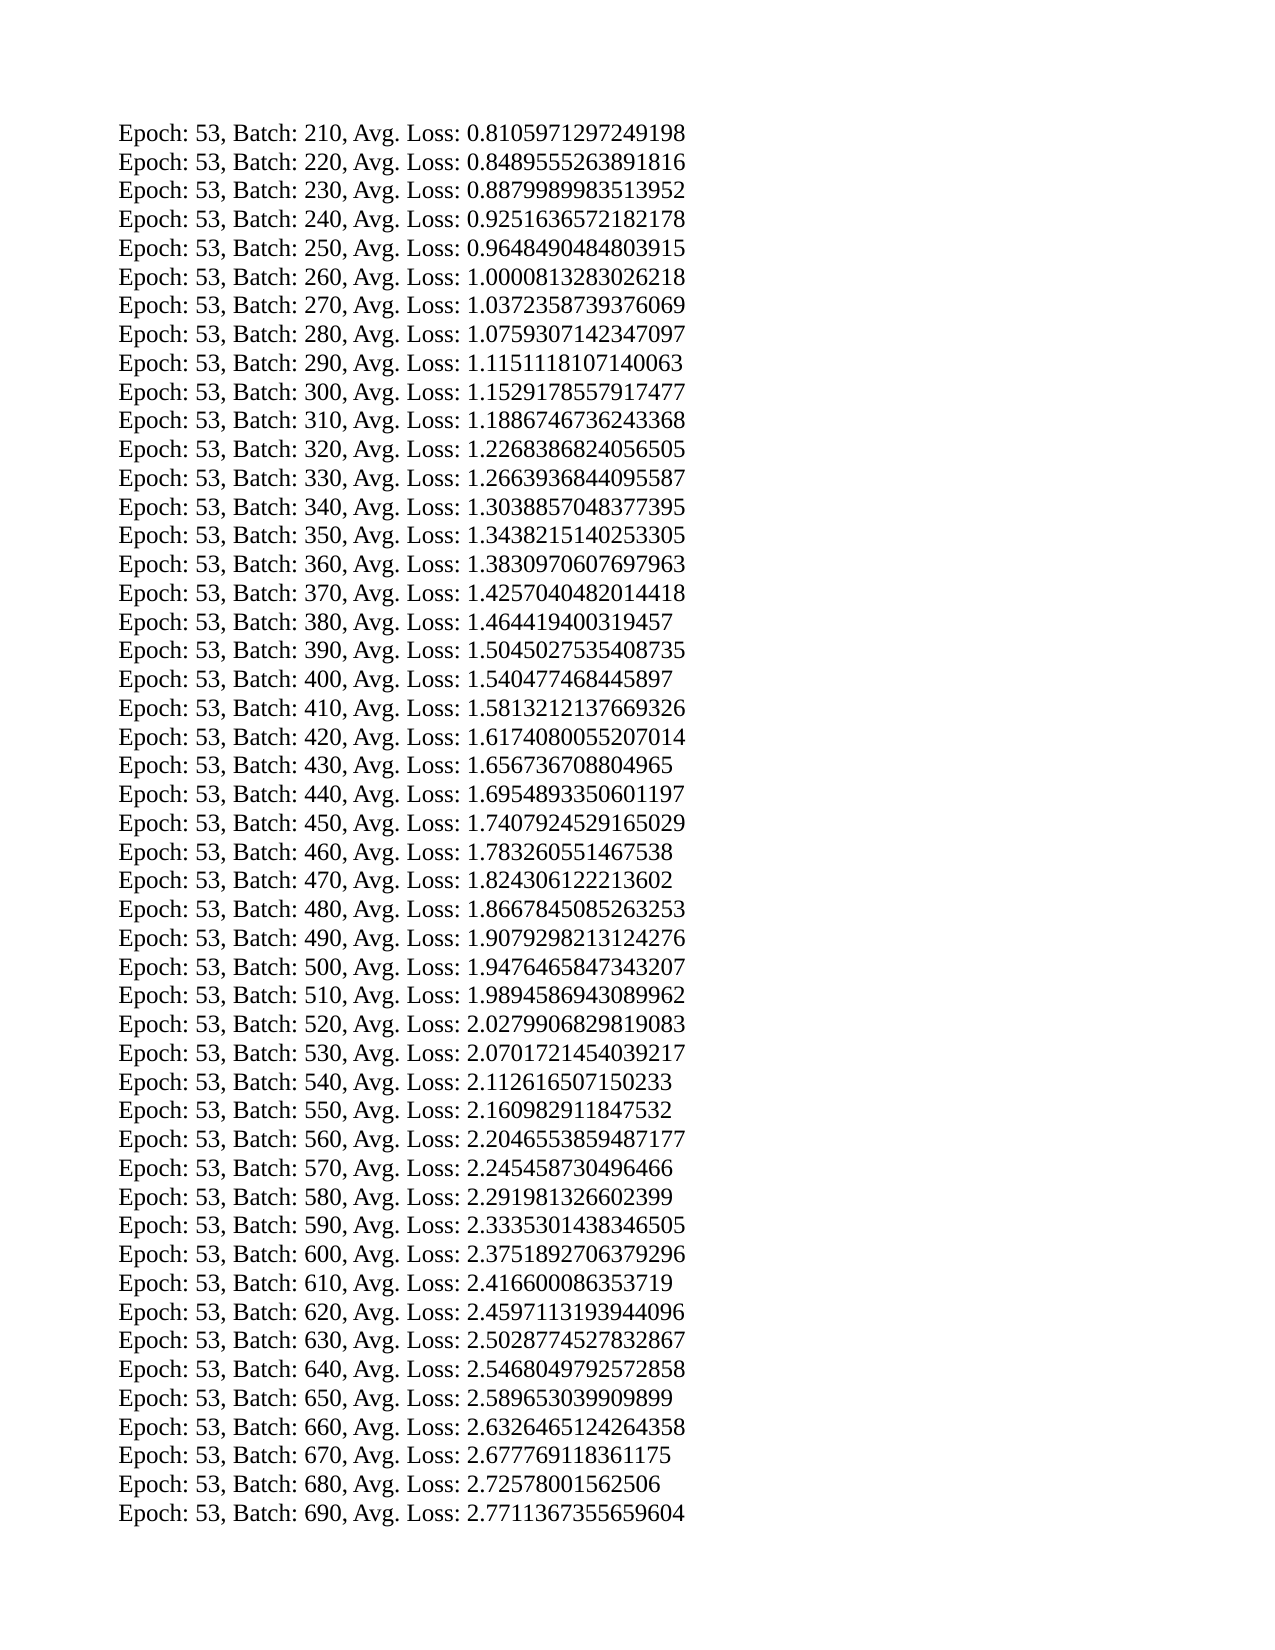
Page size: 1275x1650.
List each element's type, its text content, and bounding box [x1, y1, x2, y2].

text Epoch: 53, Batch: 520, Avg. Loss: 2.0279906829819083 [118, 1009, 1157, 1038]
text Epoch: 53, Batch: 320, Avg. Loss: 1.2268386824056505 [118, 434, 1157, 463]
text Epoch: 53, Batch: 390, Avg. Loss: 1.5045027535408735 [118, 636, 1157, 664]
text Epoch: 53, Batch: 300, Avg. Loss: 1.1529178557917477 [118, 377, 1157, 406]
text Epoch: 53, Batch: 640, Avg. Loss: 2.5468049792572858 [118, 1354, 1157, 1383]
text Epoch: 53, Batch: 240, Avg. Loss: 0.9251636572182178 [118, 204, 1157, 233]
text Epoch: 53, Batch: 410, Avg. Loss: 1.5813212137669326 [118, 693, 1157, 722]
text Epoch: 53, Batch: 480, Avg. Loss: 1.8667845085263253 [118, 894, 1157, 923]
text Epoch: 53, Batch: 220, Avg. Loss: 0.8489555263891816 [118, 147, 1157, 176]
text Epoch: 53, Batch: 250, Avg. Loss: 0.9648490484803915 [118, 233, 1157, 262]
text Epoch: 53, Batch: 600, Avg. Loss: 2.3751892706379296 [118, 1239, 1157, 1268]
text Epoch: 53, Batch: 310, Avg. Loss: 1.1886746736243368 [118, 406, 1157, 434]
text Epoch: 53, Batch: 270, Avg. Loss: 1.0372358739376069 [118, 291, 1157, 319]
text Epoch: 53, Batch: 610, Avg. Loss: 2.416600086353719 [118, 1268, 1157, 1297]
text Epoch: 53, Batch: 690, Avg. Loss: 2.7711367355659604 [118, 1498, 1157, 1527]
text Epoch: 53, Batch: 540, Avg. Loss: 2.112616507150233 [118, 1067, 1157, 1096]
text Epoch: 53, Batch: 650, Avg. Loss: 2.589653039909899 [118, 1383, 1157, 1412]
text Epoch: 53, Batch: 370, Avg. Loss: 1.4257040482014418 [118, 578, 1157, 607]
text Epoch: 53, Batch: 660, Avg. Loss: 2.6326465124264358 [118, 1412, 1157, 1441]
text Epoch: 53, Batch: 360, Avg. Loss: 1.3830970607697963 [118, 549, 1157, 578]
text Epoch: 53, Batch: 630, Avg. Loss: 2.5028774527832867 [118, 1326, 1157, 1354]
text Epoch: 53, Batch: 680, Avg. Loss: 2.72578001562506 [118, 1469, 1157, 1498]
text Epoch: 53, Batch: 460, Avg. Loss: 1.783260551467538 [118, 837, 1157, 866]
text Epoch: 53, Batch: 590, Avg. Loss: 2.3335301438346505 [118, 1211, 1157, 1239]
text Epoch: 53, Batch: 350, Avg. Loss: 1.3438215140253305 [118, 521, 1157, 549]
text Epoch: 53, Batch: 380, Avg. Loss: 1.464419400319457 [118, 607, 1157, 636]
text Epoch: 53, Batch: 550, Avg. Loss: 2.160982911847532 [118, 1096, 1157, 1124]
text Epoch: 53, Batch: 440, Avg. Loss: 1.6954893350601197 [118, 779, 1157, 808]
text Epoch: 53, Batch: 530, Avg. Loss: 2.0701721454039217 [118, 1038, 1157, 1067]
text Epoch: 53, Batch: 330, Avg. Loss: 1.2663936844095587 [118, 463, 1157, 492]
text Epoch: 53, Batch: 430, Avg. Loss: 1.656736708804965 [118, 751, 1157, 779]
text Epoch: 53, Batch: 210, Avg. Loss: 0.8105971297249198 [118, 118, 1157, 147]
text Epoch: 53, Batch: 570, Avg. Loss: 2.245458730496466 [118, 1153, 1157, 1182]
text Epoch: 53, Batch: 280, Avg. Loss: 1.0759307142347097 [118, 319, 1157, 348]
text Epoch: 53, Batch: 580, Avg. Loss: 2.291981326602399 [118, 1182, 1157, 1211]
text Epoch: 53, Batch: 670, Avg. Loss: 2.677769118361175 [118, 1441, 1157, 1469]
text Epoch: 53, Batch: 470, Avg. Loss: 1.824306122213602 [118, 866, 1157, 894]
text Epoch: 53, Batch: 420, Avg. Loss: 1.6174080055207014 [118, 722, 1157, 751]
text Epoch: 53, Batch: 450, Avg. Loss: 1.7407924529165029 [118, 808, 1157, 837]
text Epoch: 53, Batch: 560, Avg. Loss: 2.2046553859487177 [118, 1124, 1157, 1153]
text Epoch: 53, Batch: 400, Avg. Loss: 1.540477468445897 [118, 664, 1157, 693]
text Epoch: 53, Batch: 230, Avg. Loss: 0.8879989983513952 [118, 176, 1157, 204]
text Epoch: 53, Batch: 290, Avg. Loss: 1.1151118107140063 [118, 348, 1157, 377]
text Epoch: 53, Batch: 510, Avg. Loss: 1.9894586943089962 [118, 981, 1157, 1009]
text Epoch: 53, Batch: 260, Avg. Loss: 1.0000813283026218 [118, 262, 1157, 291]
text Epoch: 53, Batch: 620, Avg. Loss: 2.4597113193944096 [118, 1297, 1157, 1326]
text Epoch: 53, Batch: 500, Avg. Loss: 1.9476465847343207 [118, 952, 1157, 981]
text Epoch: 53, Batch: 490, Avg. Loss: 1.9079298213124276 [118, 923, 1157, 952]
text Epoch: 53, Batch: 340, Avg. Loss: 1.3038857048377395 [118, 492, 1157, 521]
